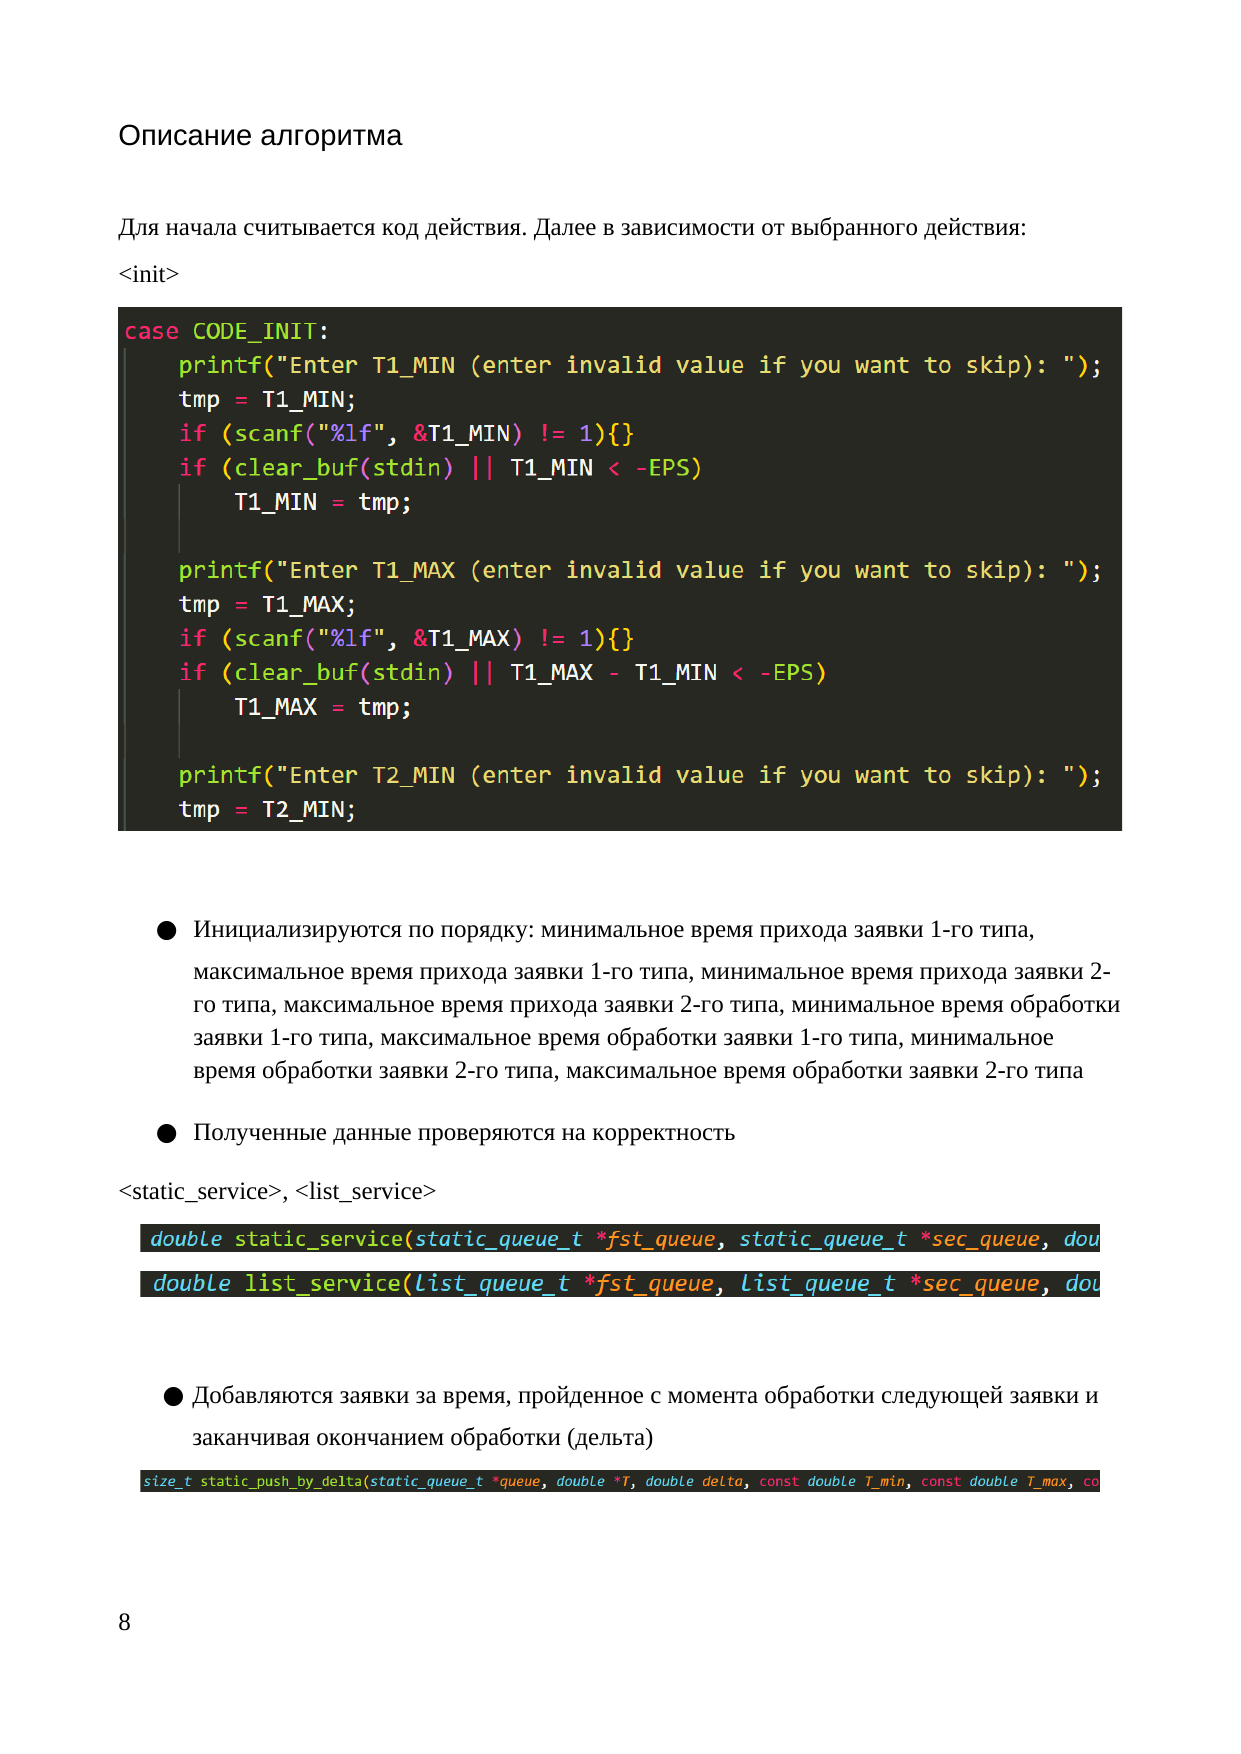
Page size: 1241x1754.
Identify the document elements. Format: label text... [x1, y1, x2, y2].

list Добавляются заявки за время, пройденное с момента обработки следующей заявки и заканчивая окончанием обработки (дельта) [162, 1367, 1122, 1451]
picture [140, 1224, 1100, 1252]
subtitle Описание алгоритма [118, 118, 1122, 152]
list Инициализируются по порядку: минимальное время прихода заявки 1-го типа, максимальное время прихода заявки 1-го типа, минимальное время прихода заявки 2-го типа, максимальное время прихода заявки 2-го типа, минимальное время обработки заявки 1-го типа, максимальное время обработки заявки 1-го типа, минимальное время обработки заявки 2-го типа, максимальное время обработки заявки 2-го типа [156, 901, 1122, 1084]
text <init> [118, 259, 1122, 288]
picture [118, 307, 1123, 831]
picture [140, 1271, 1100, 1297]
picture [140, 1470, 1100, 1492]
text Для начала считывается код действия. Далее в зависимости от выбранного действия: [118, 212, 1122, 241]
text <static_service>, <list_service> [118, 1176, 1122, 1205]
list Полученные данные проверяются на корректность [156, 1103, 1122, 1154]
